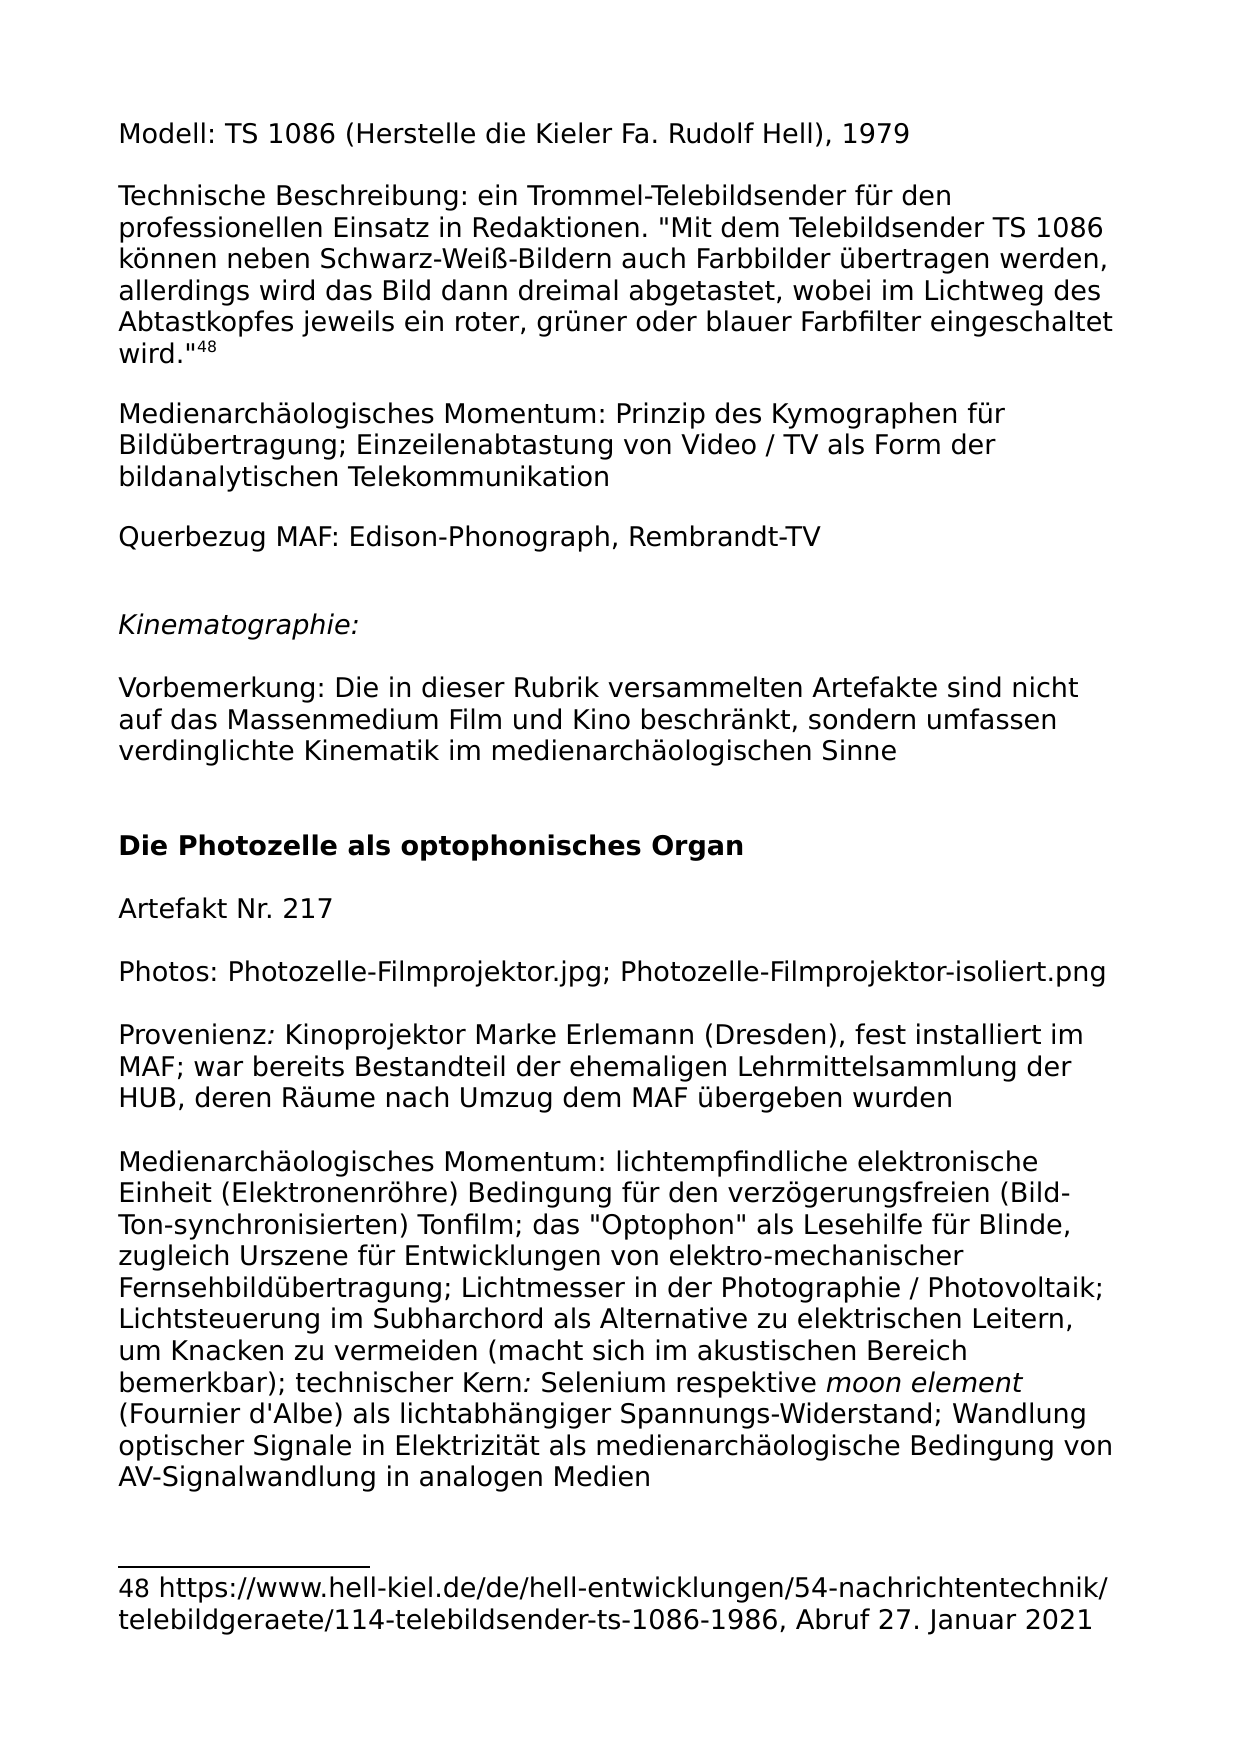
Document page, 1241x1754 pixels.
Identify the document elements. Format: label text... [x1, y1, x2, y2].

text Vorbemerkung: Die in dieser Rubrik versammelten Artefakte sind nicht auf das Massenmedium Film und Kino beschränkt, sondern umfassen verdinglichte Kinematik im medienarchäologischen Sinne [118, 672, 1122, 767]
text Medienarchäologisches Momentum: Prinzip des Kymographen für Bildübertragung; Einzeilenabtastung von Video / TV als Form der bildanalytischen Telekommunikation [118, 398, 1122, 493]
text Querbezug MAF: Edison-Phonograph, Rembrandt-TV [118, 521, 1122, 553]
text Artefakt Nr. 217 [118, 893, 1122, 925]
text Die Photozelle als optophonisches Organ [118, 830, 1122, 862]
text Kinematographie: [118, 609, 1122, 641]
text Medienarchäologisches Momentum: lichtempfindliche elektronische Einheit (Elektronenröhre) Bedingung für den verzögerungsfreien (Bild-Ton-synchronisierten) Tonfilm; das "Optophon" als Lesehilfe für Blinde, zugleich Urszene für Entwicklungen von elektro-mechanischer Fernsehbildübertragung; Lichtmesser in der Photographie / Photovoltaik; Lichtsteuerung im Subharchord als Alternative zu elektrischen Leitern, um Knacken zu vermeiden (macht sich im akustischen Bereich bemerkbar); technischer Kern: Selenium respektive moon element (Fournier d'Albe) als lichtabhängiger Spannungs-Widerstand; Wandlung optischer Signale in Elektrizität als medienarchäologische Bedingung von AV-Signalwandlung in analogen Medien [118, 1146, 1122, 1493]
text Photos: Photozelle-Filmprojektor.jpg; Photozelle-Filmprojektor-isoliert.png [118, 957, 1122, 988]
text Technische Beschreibung: ein Trommel-Telebildsender für den professionellen Einsatz in Redaktionen. "Mit dem Telebildsender TS 1086 können neben Schwarz-Weiß-Bildern auch Farbbilder übertragen werden, allerdings wird das Bild dann dreimal abgetastet, wobei im Lichtweg des Abtastkopfes jeweils ein roter, grüner oder blauer Farbfilter eingeschaltet wird." [118, 180, 1122, 370]
text Provenienz: Kinoprojektor Marke Erlemann (Dresden), fest installiert im MAF; war bereits Bestandteil der ehemaligen Lehrmittelsammlung der HUB, deren Räume nach Umzug dem MAF übergeben wurden [118, 1020, 1122, 1114]
text https://www.hell-kiel.de/de/hell-entwicklungen/54-nachrichtentechnik/telebildgeraete/114-telebildsender-ts-1086-1986, Abruf 27. Januar 2021 [118, 1573, 1122, 1636]
text Modell: TS 1086 (Herstelle die Kieler Fa. Rudolf Hell), 1979 [118, 118, 1122, 150]
